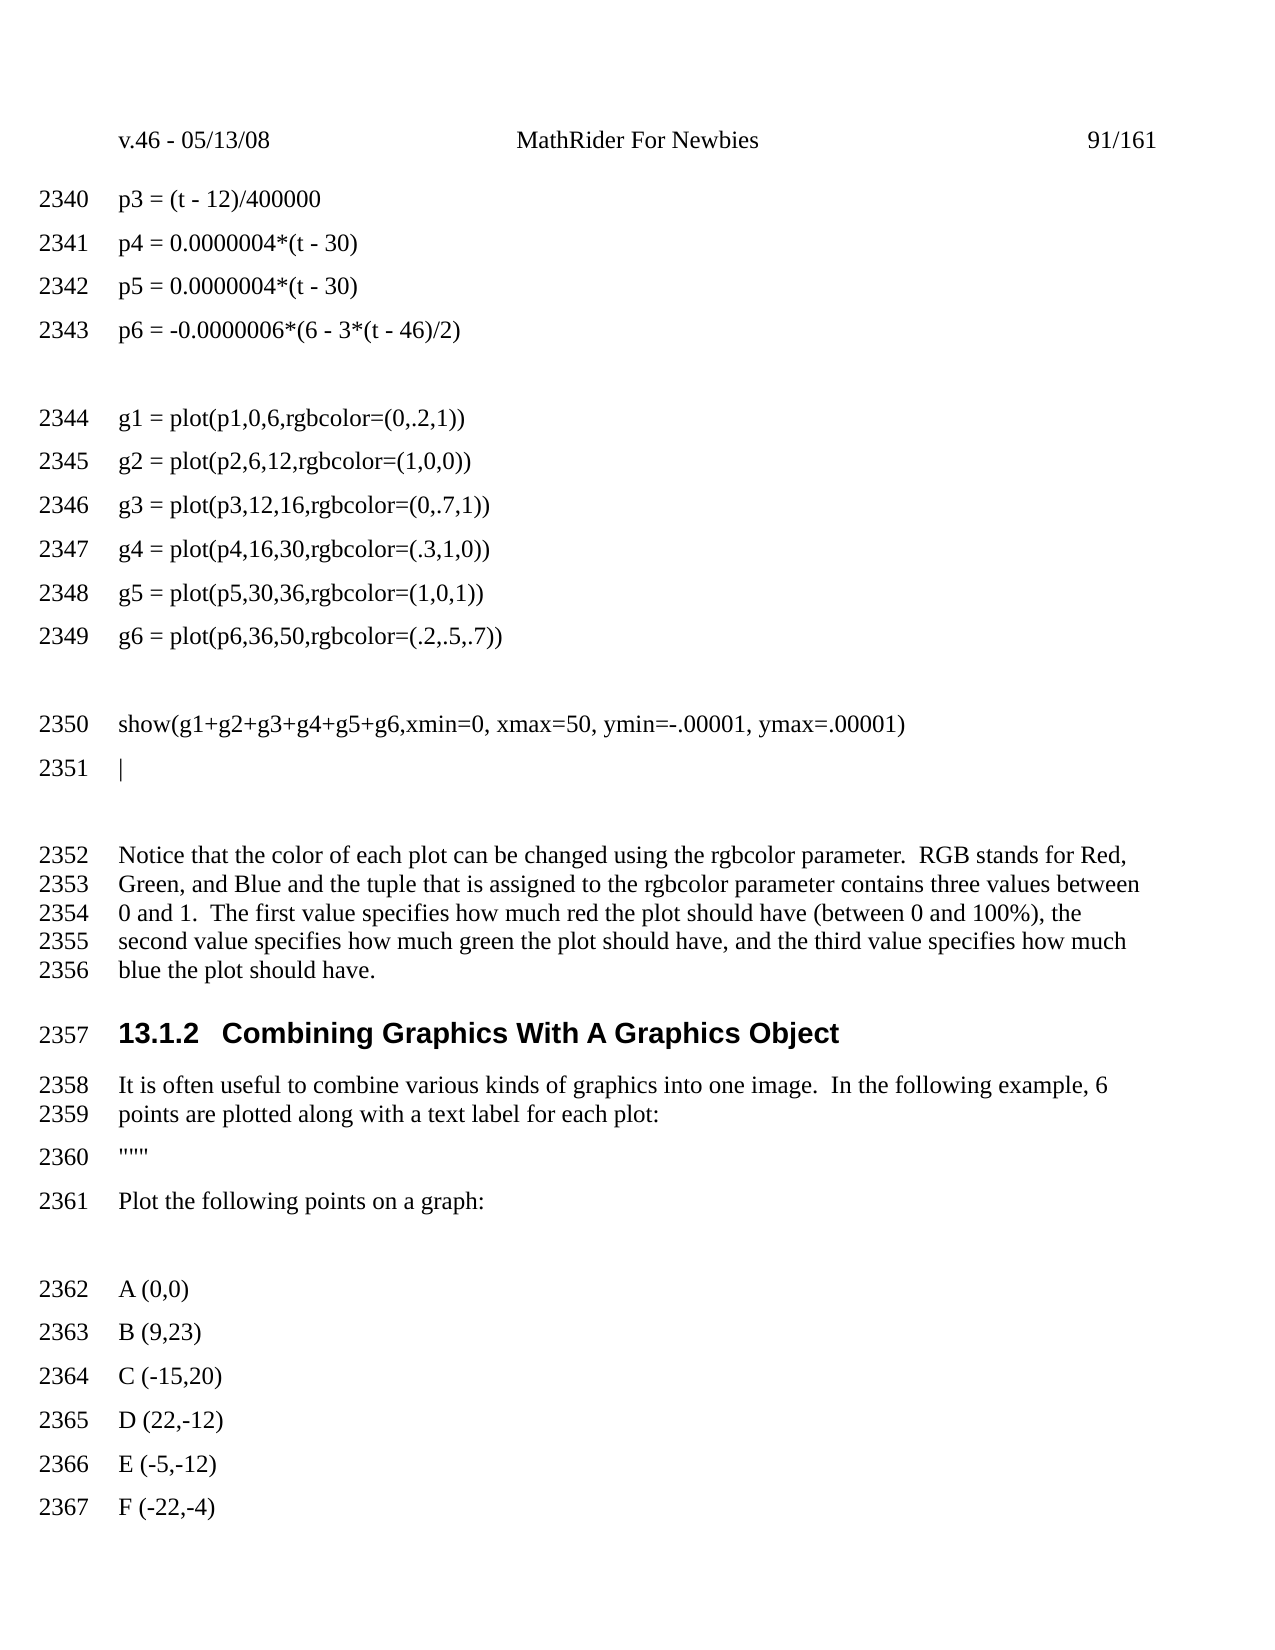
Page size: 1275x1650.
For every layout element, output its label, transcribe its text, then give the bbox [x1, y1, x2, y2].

subtitle Combining Graphics With A Graphics Object [118, 1016, 1157, 1050]
text g6 = plot(p6,36,50,rgbcolor=(.2,.5,.7)) [118, 621, 1157, 650]
text p5 = 0.0000004*(t - 30) [118, 271, 1157, 300]
text B (9,23) [118, 1317, 1157, 1346]
text p3 = (t - 12)/400000 [118, 184, 1157, 213]
text g5 = plot(p5,30,36,rgbcolor=(1,0,1)) [118, 578, 1157, 606]
text show(g1+g2+g3+g4+g5+g6,xmin=0, xmax=50, ymin=-.00001, ymax=.00001) [118, 709, 1157, 738]
text A (0,0) [118, 1274, 1157, 1302]
text | [118, 753, 1157, 781]
text E (-5,-12) [118, 1449, 1157, 1477]
text C (-15,20) [118, 1361, 1157, 1390]
text Notice that the color of each plot can be changed using the rgbcolor parameter. RGB stands for Red, Green, and Blue and the tuple that is assigned to the rgbcolor parameter contains three values between 0 and 1. The first value specifies how much red the plot should have (between 0 and 100%), the second value specifies how much green the plot should have, and the third value specifies how much blue the plot should have. [118, 840, 1157, 984]
text It is often useful to combine various kinds of graphics into one image. In the following example, 6 points are plotted along with a text label for each plot: [118, 1070, 1157, 1127]
text D (22,-12) [118, 1405, 1157, 1434]
text Plot the following points on a graph: [118, 1186, 1157, 1215]
text g2 = plot(p2,6,12,rgbcolor=(1,0,0)) [118, 446, 1157, 475]
text p4 = 0.0000004*(t - 30) [118, 228, 1157, 256]
text """ [118, 1142, 1157, 1171]
text p6 = -0.0000006*(6 - 3*(t - 46)/2) [118, 315, 1157, 344]
text g4 = plot(p4,16,30,rgbcolor=(.3,1,0)) [118, 534, 1157, 563]
text F (-22,-4) [118, 1492, 1157, 1521]
text g1 = plot(p1,0,6,rgbcolor=(0,.2,1)) [118, 403, 1157, 431]
text g3 = plot(p3,12,16,rgbcolor=(0,.7,1)) [118, 490, 1157, 519]
